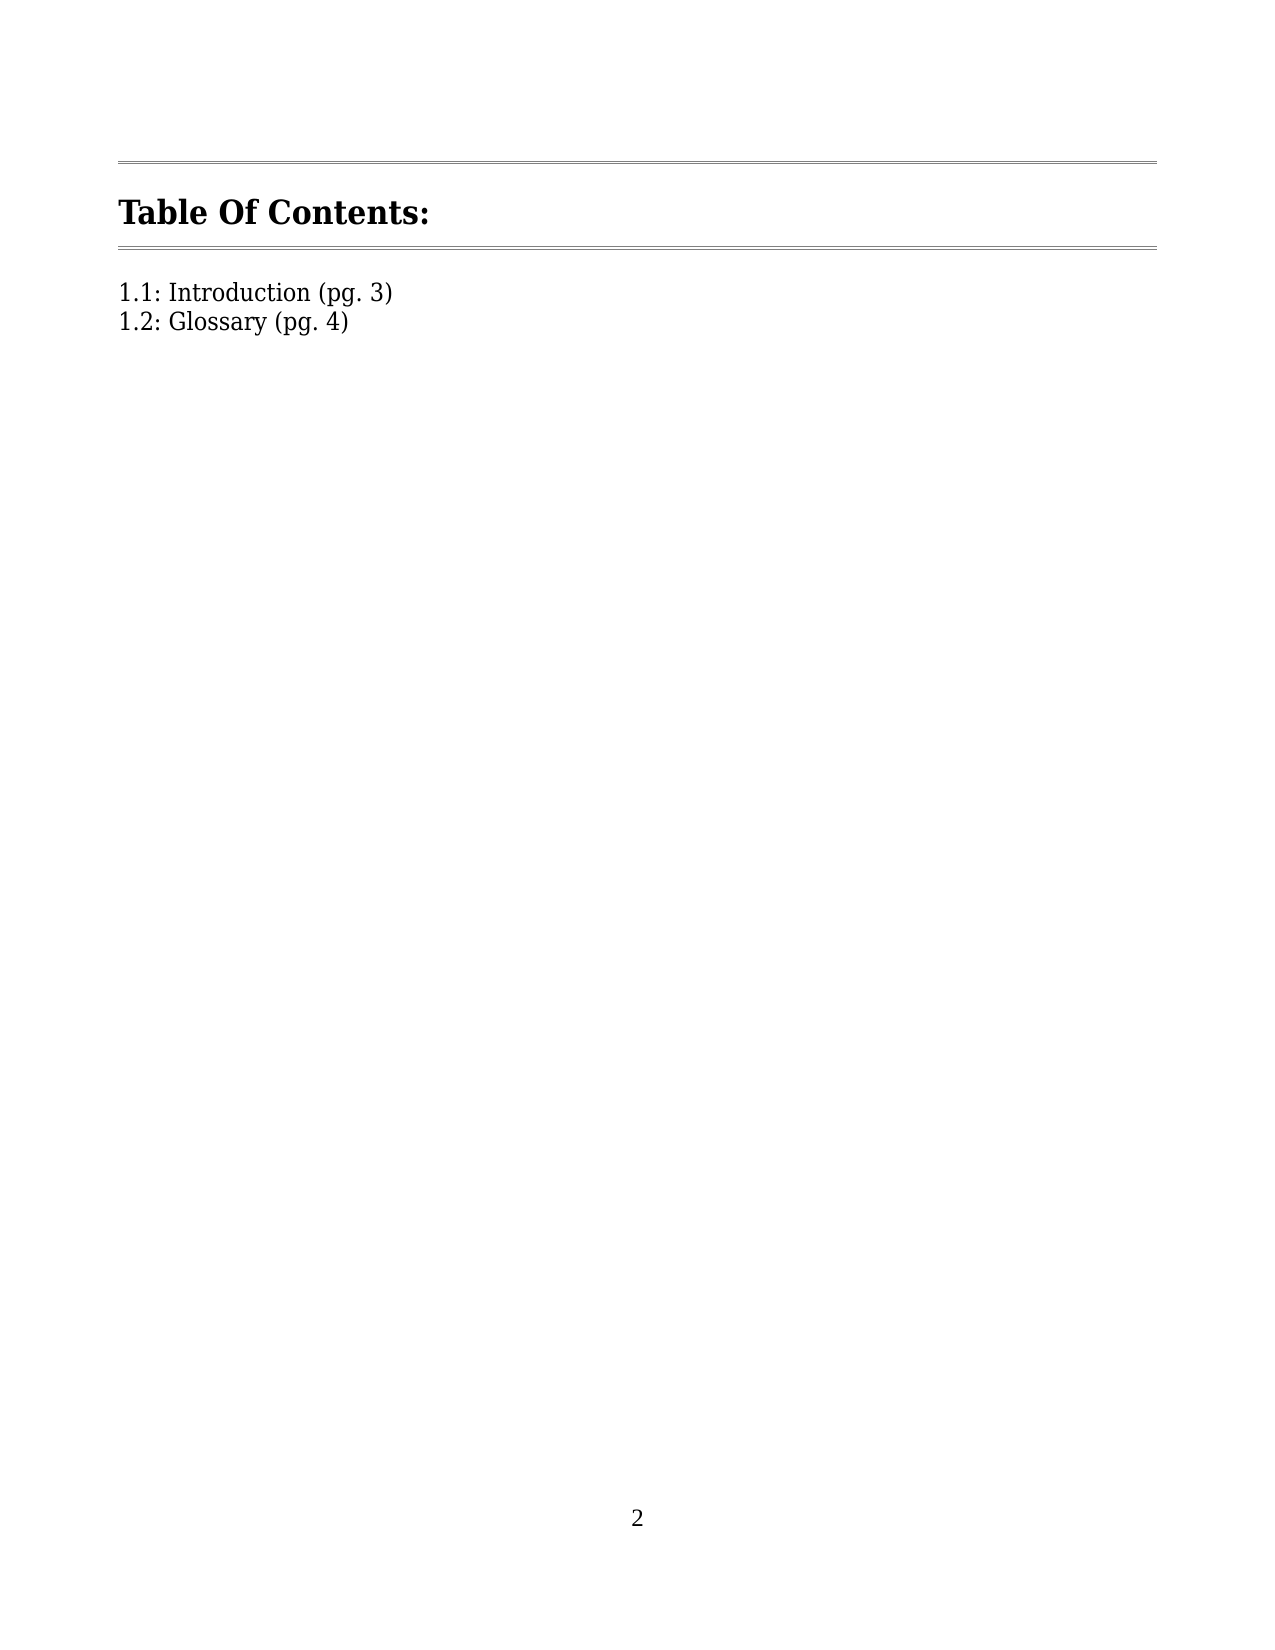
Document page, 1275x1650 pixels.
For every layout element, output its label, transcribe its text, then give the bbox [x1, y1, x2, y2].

text Table Of Contents: [118, 193, 1157, 232]
text 1.2: Glossary (pg. 4) [118, 307, 1157, 337]
text 1.1: Introduction (pg. 3) [118, 278, 1157, 307]
